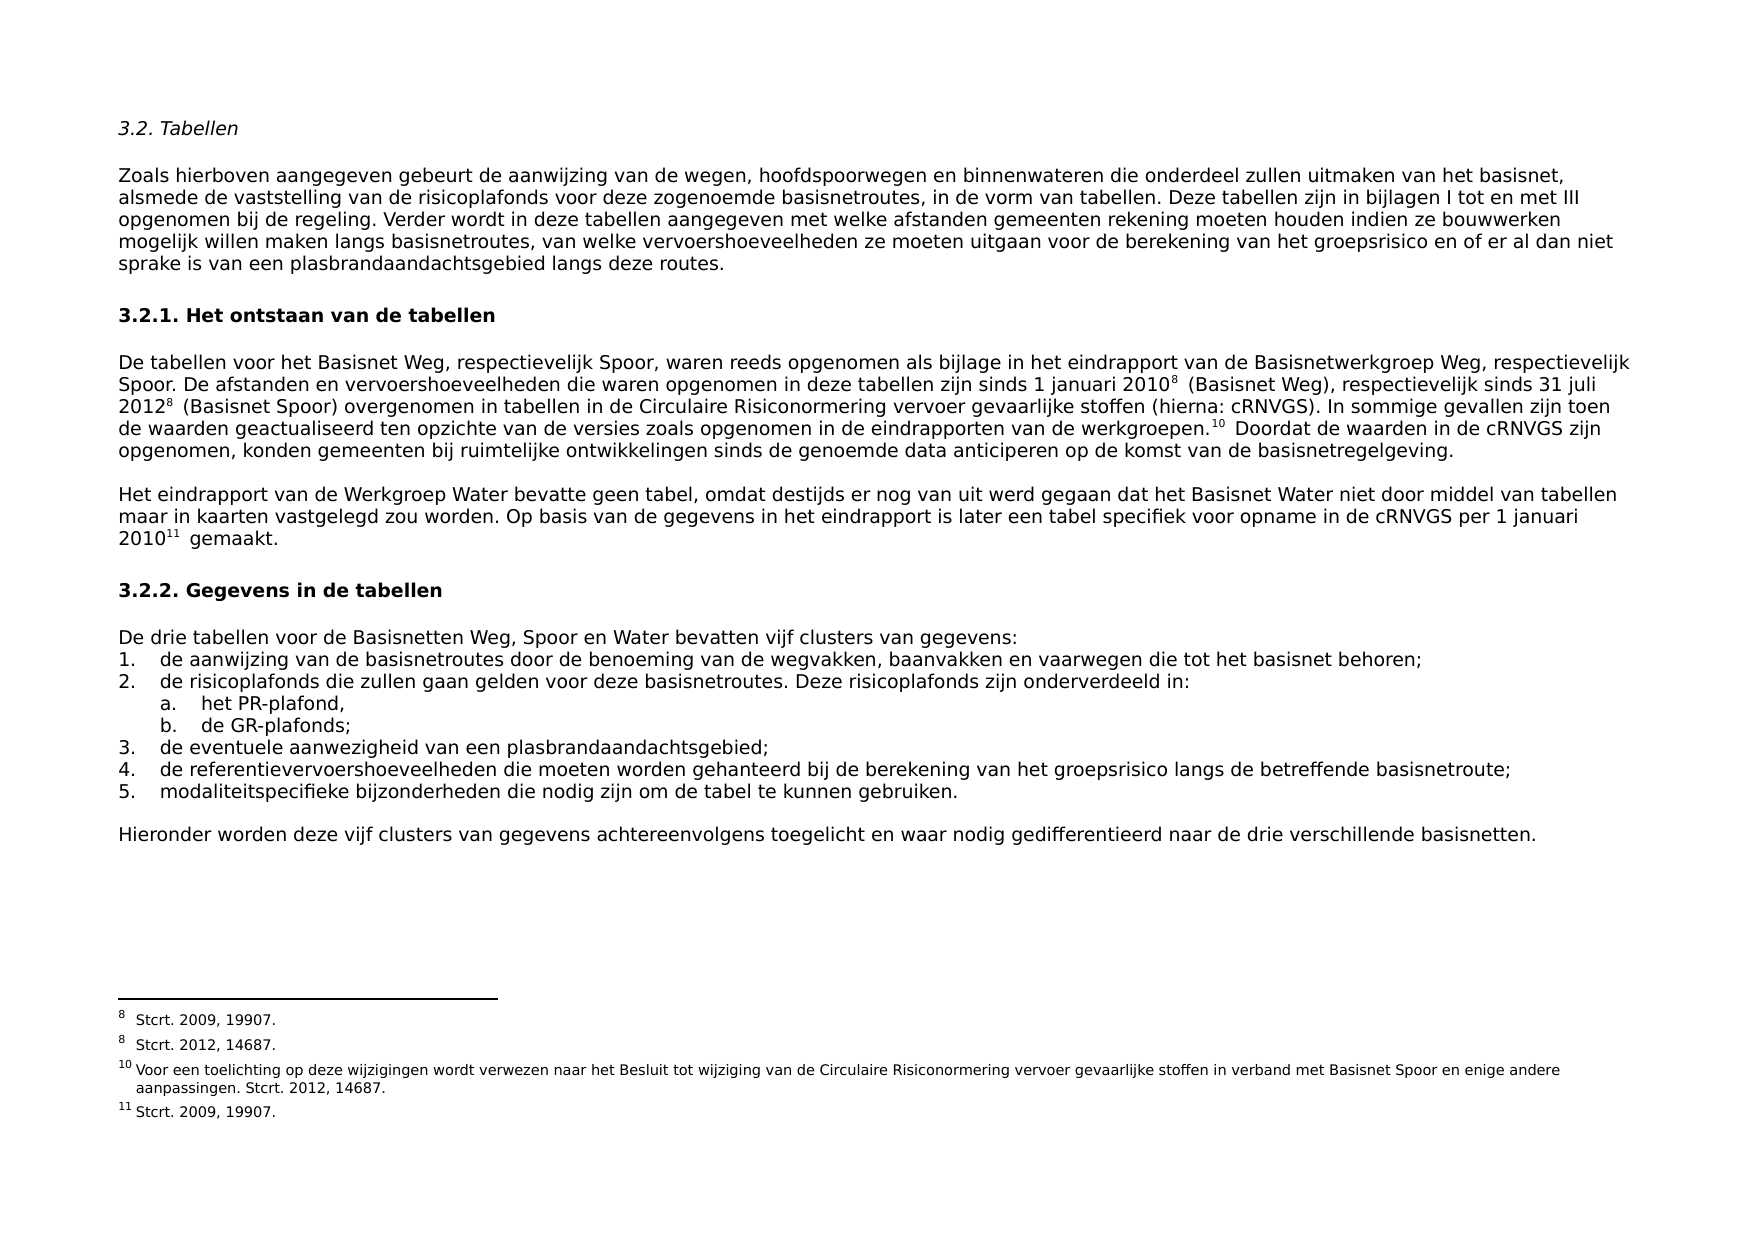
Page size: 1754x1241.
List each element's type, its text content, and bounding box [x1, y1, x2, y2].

text 5. modaliteitspecifieke bijzonderheden die nodig zijn om de tabel te kunnen gebruiken. [118, 781, 1636, 802]
text Stcrt. 2012, 14687. [118, 1033, 1636, 1055]
text b. de GR-plafonds; [159, 714, 1636, 737]
subtitle 3.2. Tabellen [118, 118, 1636, 140]
subtitle 3.2.1. Het ontstaan van de tabellen [118, 305, 1636, 327]
text Het eindrapport van de Werkgroep Water bevatte geen tabel, omdat destijds er nog van uit werd gegaan dat het Basisnet Water niet door middel van tabellen maar in kaarten vastgelegd zou worden. Op basis van de gegevens in het eindrapport is later een tabel specifiek voor opname in de cRNVGS per 1 januari 2010 gemaakt. [118, 484, 1636, 550]
text Stcrt. 2009, 19907. [118, 1008, 1636, 1030]
text Hieronder worden deze vijf clusters van gegevens achtereenvolgens toegelicht en waar nodig gedifferentieerd naar de drie verschillende basisnetten. [118, 824, 1636, 846]
text 3. de eventuele aanwezigheid van een plasbrandaandachtsgebied; [118, 737, 1636, 758]
text a. het PR-plafond, [159, 693, 1636, 714]
text Stcrt. 2009, 19907. [118, 1100, 1636, 1122]
text 1. de aanwijzing van de basisnetroutes door de benoeming van de wegvakken, baanvakken en vaarwegen die tot het basisnet behoren; [118, 649, 1636, 671]
text 4. de referentievervoershoeveelheden die moeten worden gehanteerd bij de berekening van het groepsrisico langs de betreffende basisnetroute; [118, 758, 1636, 781]
text 2. de risicoplafonds die zullen gaan gelden voor deze basisnetroutes. Deze risicoplafonds zijn onderverdeeld in: [118, 671, 1636, 693]
text Voor een toelichting op deze wijzigingen wordt verwezen naar het Besluit tot wijziging van de Circulaire Risiconormering vervoer gevaarlijke stoffen in verband met Basisnet Spoor en enige andere aanpassingen. Stcrt. 2012, 14687. [118, 1058, 1636, 1097]
text Zoals hierboven aangegeven gebeurt de aanwijzing van de wegen, hoofdspoorwegen en binnenwateren die onderdeel zullen uitmaken van het basisnet, alsmede de vaststelling van de risicoplafonds voor deze zogenoemde basisnetroutes, in de vorm van tabellen. Deze tabellen zijn in bijlagen I tot en met III opgenomen bij de regeling. Verder wordt in deze tabellen aangegeven met welke afstanden gemeenten rekening moeten houden indien ze bouwwerken mogelijk willen maken langs basisnetroutes, van welke vervoershoeveelheden ze moeten uitgaan voor de berekening van het groepsrisico en of er al dan niet sprake is van een plasbrandaandachtsgebied langs deze routes. [118, 165, 1636, 275]
subtitle 3.2.2. Gegevens in de tabellen [118, 580, 1636, 602]
text De drie tabellen voor de Basisnetten Weg, Spoor en Water bevatten vijf clusters van gegevens: [118, 627, 1636, 649]
text De tabellen voor het Basisnet Weg, respectievelijk Spoor, waren reeds opgenomen als bijlage in het eindrapport van de Basisnetwerkgroep Weg, respectievelijk Spoor. De afstanden en vervoershoeveelheden die waren opgenomen in deze tabellen zijn sinds 1 januari 2010 (Basisnet Weg), respectievelijk sinds 31 juli 2012 (Basisnet Spoor) overgenomen in tabellen in de Circulaire Risiconormering vervoer gevaarlijke stoffen (hierna: cRNVGS). In sommige gevallen zijn toen de waarden geactualiseerd ten opzichte van de versies zoals opgenomen in de eindrapporten van de werkgroepen. Doordat de waarden in de cRNVGS zijn opgenomen, konden gemeenten bij ruimtelijke ontwikkelingen sinds de genoemde data anticiperen op de komst van de basisnetregelgeving. [118, 352, 1636, 462]
